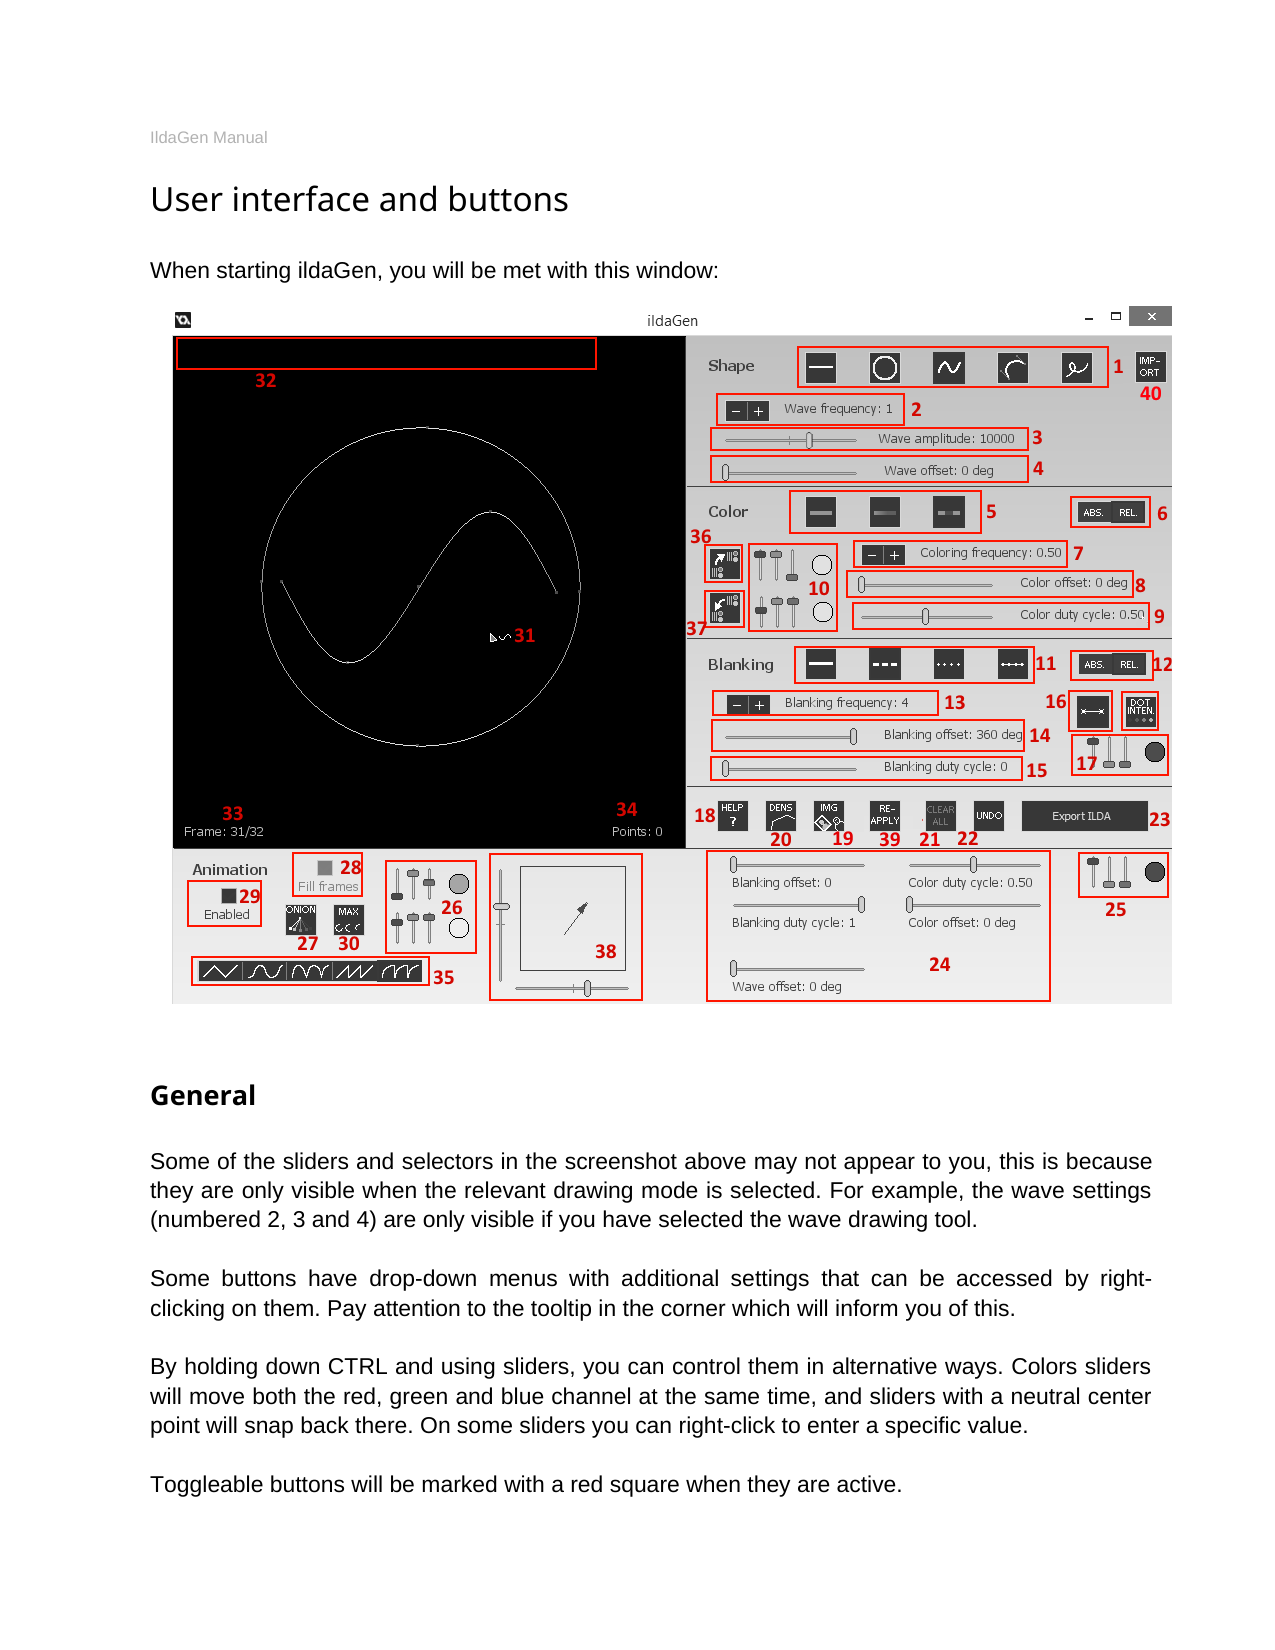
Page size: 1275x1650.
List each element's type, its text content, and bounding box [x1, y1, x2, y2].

text Some of the sliders and selectors in the screenshot above may not appear to you, this is because they are only visible when the relevant drawing mode is selected. For example, the wave settings (numbered 2, 3 and 4) are only visible if you have selected the wave drawing tool. [150, 1148, 1153, 1233]
subtitle General [150, 1077, 1153, 1113]
text Toggleable buttons will be marked with a red square when they are active. [150, 1471, 1153, 1497]
text When starting ildaGen, you will be met with this window: [150, 258, 1153, 283]
subtitle User interface and buttons [150, 176, 1153, 222]
text By holding down CTRL and using sliders, you can control them in alternative ways. Colors sliders will move both the red, green and blue channel at the same time, and sliders with a neutral center point will snap back there. On some sliders you can right-click to enter a specific value. [150, 1354, 1153, 1438]
text Some buttons have drop-down menus with additional settings that can be accessed by right-clicking on them. Pay attention to the tooltip in the corner which will inform you of this. [150, 1266, 1153, 1321]
picture [168, 306, 1172, 1004]
